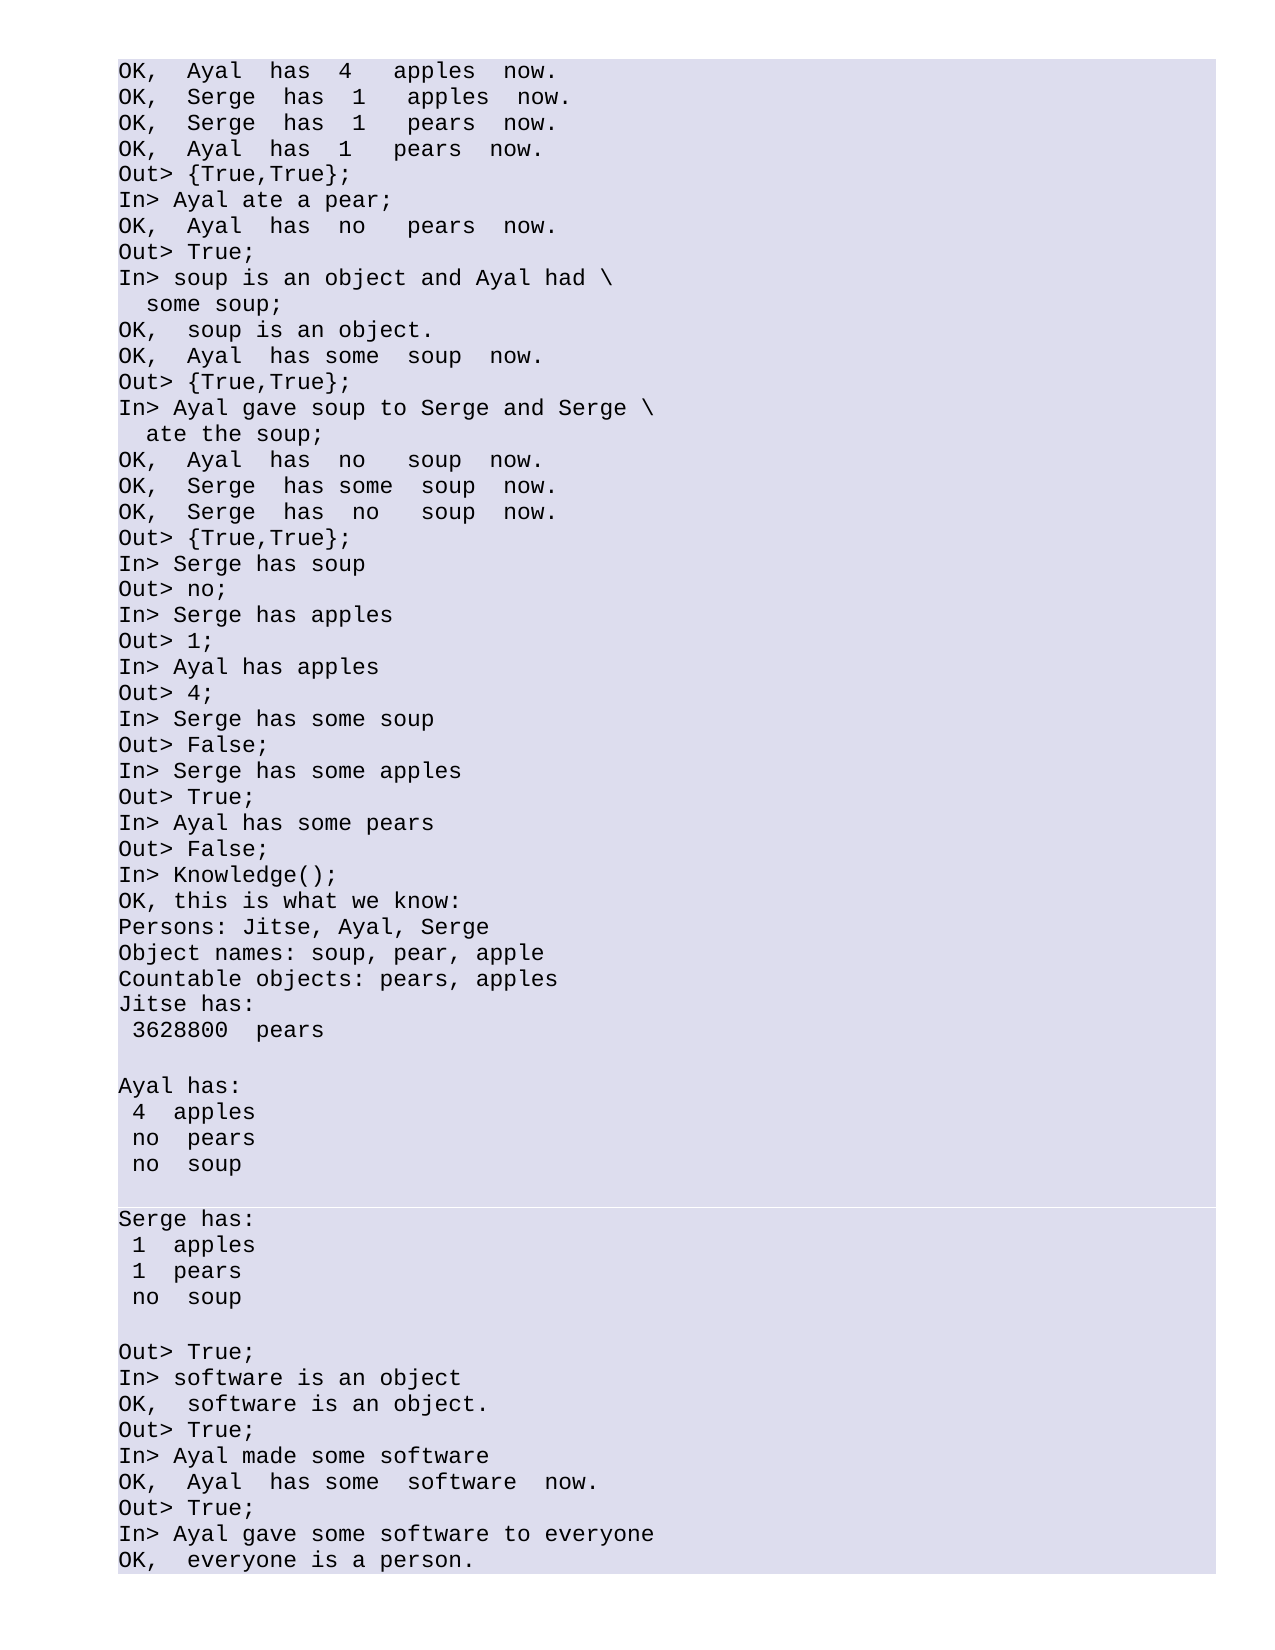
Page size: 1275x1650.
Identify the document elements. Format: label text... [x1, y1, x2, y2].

table_header OK, Ayal has 4 apples now. OK, Serge has 1 apples now. OK, Serge has 1 pears now. OK, Ayal has 1 pears now. Out> {True,True}; In> Ayal ate a pear; OK, Ayal has no pears now. Out> True; In> soup is an object and Ayal had \ some soup; OK, soup is an object. OK, Ayal has some soup now. Out> {True,True}; In> Ayal gave soup to Serge and Serge \ ate the soup; OK, Ayal has no soup now. OK, Serge has some soup now. OK, Serge has no soup now. Out> {True,True}; In> Serge has soup Out> no; In> Serge has apples Out> 1; In> Ayal has apples Out> 4; In> Serge has some soup Out> False; In> Serge has some apples Out> True; In> Ayal has some pears Out> False; In> Knowledge(); OK, this is what we know: Persons: Jitse, Ayal, Serge Object names: soup, pear, apple Countable objects: pears, apples Jitse has: 3628800 pears [118, 59, 1216, 1074]
table_header Ayal has: 4 apples no pears no soup [118, 1074, 1216, 1207]
table_header Serge has: 1 apples 1 pears no soup [118, 1208, 1216, 1341]
table_header Out> True; In> software is an object OK, software is an object. Out> True; In> Ayal made some software OK, Ayal has some software now. Out> True; In> Ayal gave some software to everyone OK, everyone is a person. [118, 1341, 1216, 1574]
